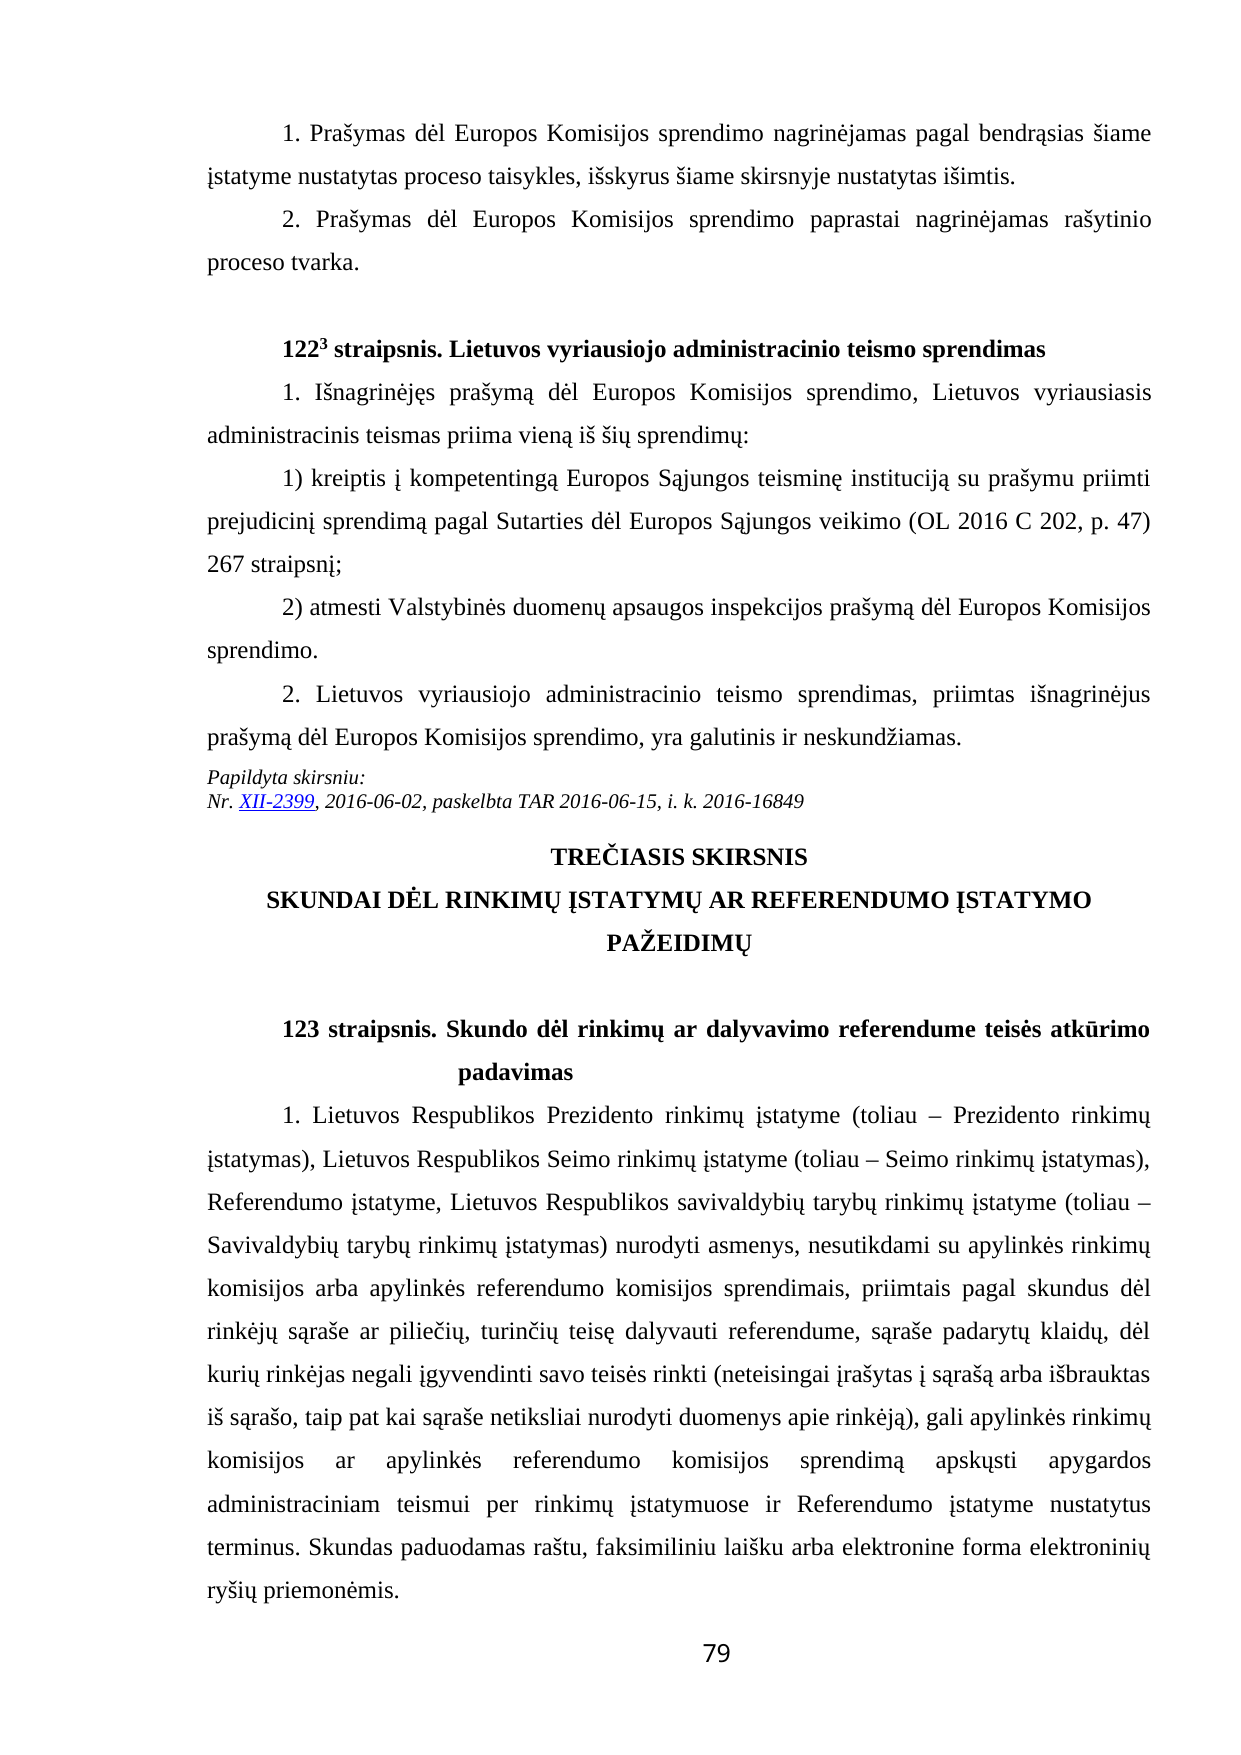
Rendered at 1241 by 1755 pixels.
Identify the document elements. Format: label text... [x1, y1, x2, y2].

text 123 straipsnis. Skundo dėl rinkimų ar dalyvavimo referendume teisės atkūrimo padavimas [282, 1014, 1152, 1086]
text Nr. XII-2399, 2016-06-02, paskelbta TAR 2016-06-15, i. k. 2016-16849 [207, 789, 1152, 813]
text 1. Išnagrinėjęs prašymą dėl Europos Komisijos sprendimo, Lietuvos vyriausiasis administracinis teismas priima vieną iš šių sprendimų: [207, 377, 1152, 449]
text 2. Prašymas dėl Europos Komisijos sprendimo paprastai nagrinėjamas rašytinio proceso tvarka. [207, 204, 1152, 276]
text SKUNDAI DĖL RINKIMŲ ĮSTATYMŲ AR REFERENDUMO ĮSTATYMO PAŽEIDIMŲ [207, 885, 1152, 957]
text 1223 straipsnis. Lietuvos vyriausiojo administracinio teismo sprendimas [207, 334, 1152, 362]
text 1. Lietuvos Respublikos Prezidento rinkimų įstatyme (toliau – Prezidento rinkimų įstatymas), Lietuvos Respublikos Seimo rinkimų įstatyme (toliau – Seimo rinkimų įstatymas), Referendumo įstatyme, Lietuvos Respublikos savivaldybių tarybų rinkimų įstatyme (toliau – Savivaldybių tarybų rinkimų įstatymas) nurodyti asmenys, nesutikdami su apylinkės rinkimų komisijos arba apylinkės referendumo komisijos sprendimais, priimtais pagal skundus dėl rinkėjų sąraše ar piliečių, turinčių teisę dalyvauti referendume, sąraše padarytų klaidų, dėl kurių rinkėjas negali įgyvendinti savo teisės rinkti (neteisingai įrašytas į sąrašą arba išbrauktas iš sąrašo, taip pat kai sąraše netiksliai nurodyti duomenys apie rinkėją), gali apylinkės rinkimų komisijos ar apylinkės referendumo komisijos sprendimą apskųsti apygardos administraciniam teismui per rinkimų įstatymuose ir Referendumo įstatyme nustatytus terminus. Skundas paduodamas raštu, faksimiliniu laišku arba elektronine forma elektroninių ryšių priemonėmis. [207, 1101, 1152, 1604]
text 1) kreiptis į kompetentingą Europos Sąjungos teisminę instituciją su prašymu priimti prejudicinį sprendimą pagal Sutarties dėl Europos Sąjungos veikimo (OL 2016 C 202, p. 47) 267 straipsnį; [207, 463, 1152, 578]
text Papildyta skirsniu: [207, 765, 1152, 789]
text 1. Prašymas dėl Europos Komisijos sprendimo nagrinėjamas pagal bendrąsias šiame įstatyme nustatytas proceso taisykles, išskyrus šiame skirsnyje nustatytas išimtis. [207, 118, 1152, 190]
text 2. Lietuvos vyriausiojo administracinio teismo sprendimas, priimtas išnagrinėjus prašymą dėl Europos Komisijos sprendimo, yra galutinis ir neskundžiamas. [207, 679, 1152, 751]
text 2) atmesti Valstybinės duomenų apsaugos inspekcijos prašymą dėl Europos Komisijos sprendimo. [207, 592, 1152, 664]
text TREČIASIS SKIRSNIS [207, 842, 1152, 871]
